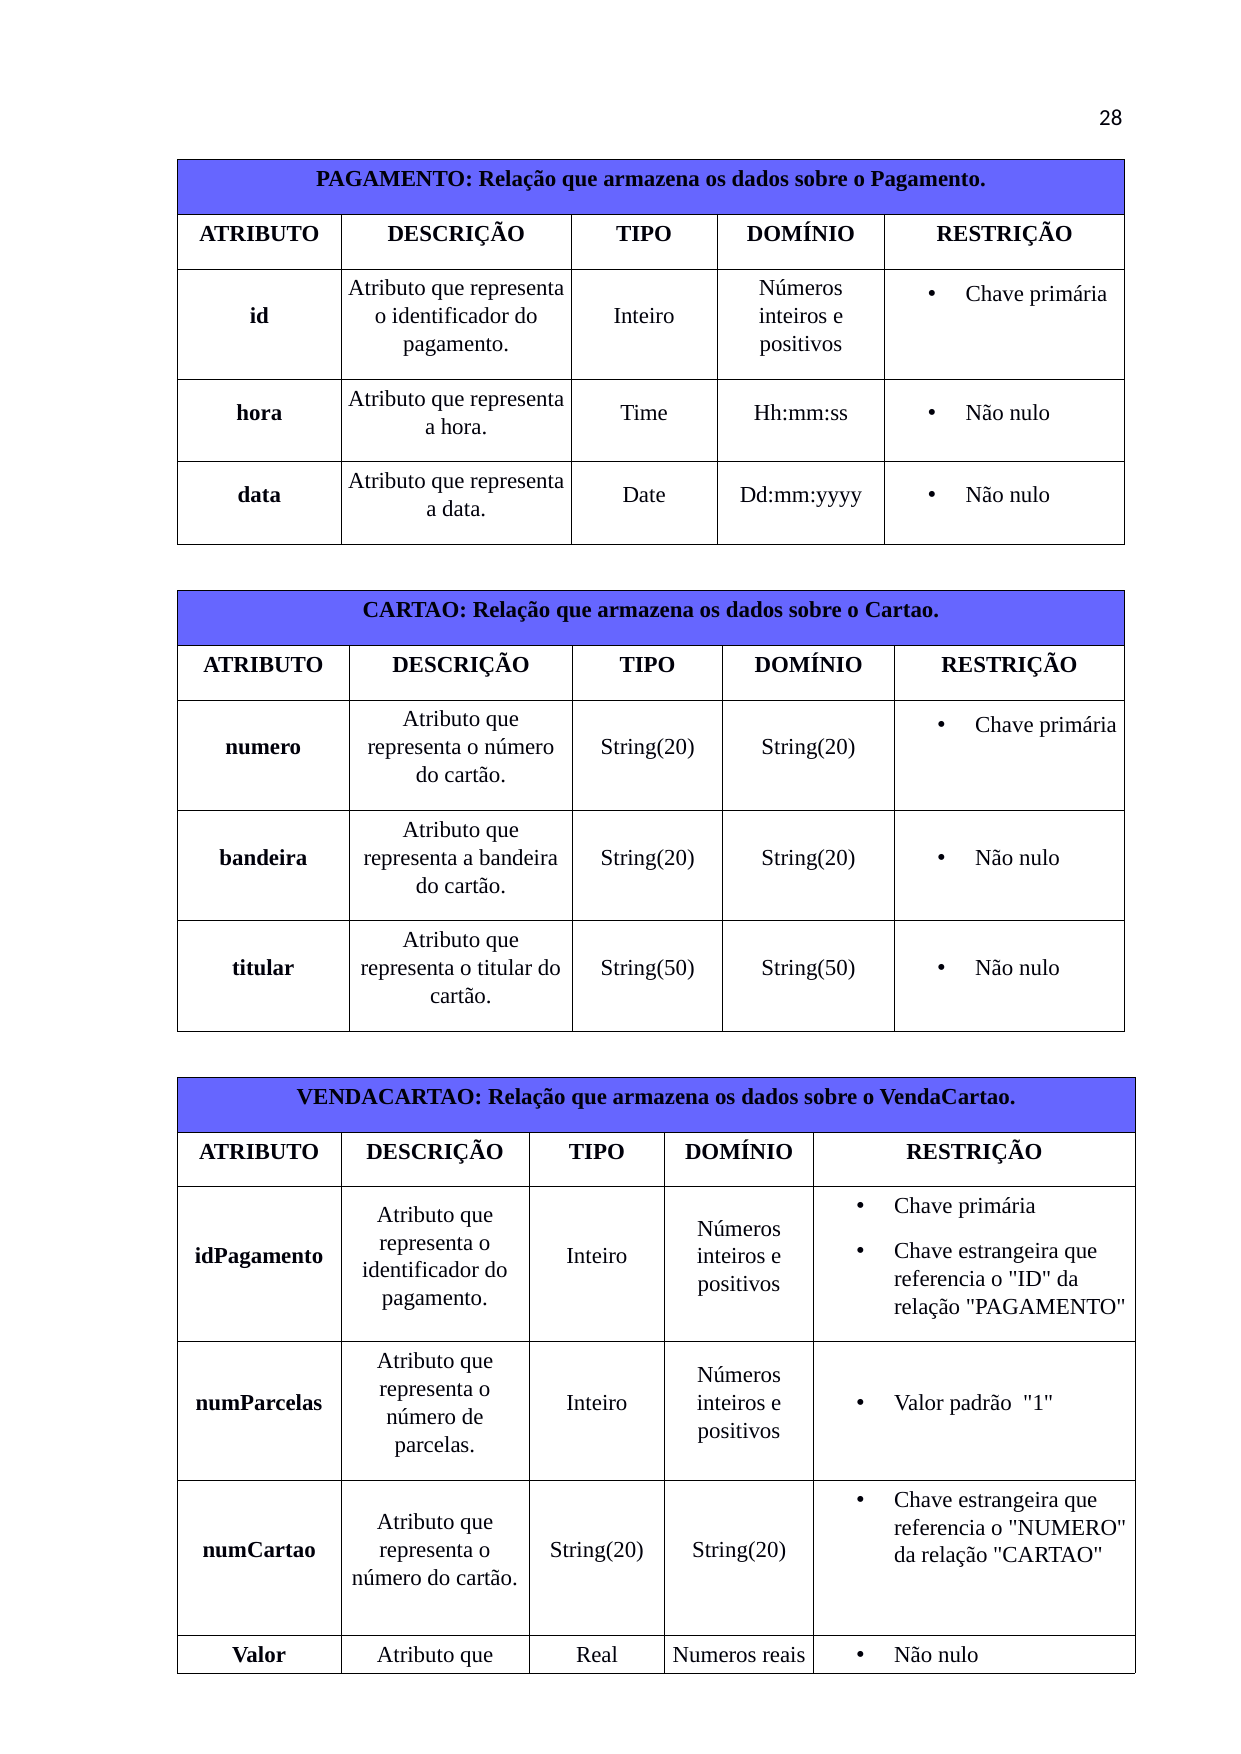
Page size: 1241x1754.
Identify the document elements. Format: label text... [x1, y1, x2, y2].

table_cell String(20) [723, 701, 894, 810]
table_cell DOMÍNIO [718, 215, 884, 268]
table_cell Inteiro [530, 1342, 664, 1480]
table_cell numCartao [178, 1481, 341, 1635]
table_cell Não nulo [895, 921, 1124, 1031]
table_cell Numeros reais [665, 1636, 813, 1673]
table_cell Atributo que representa o número de parcelas. [342, 1342, 529, 1480]
table_cell Chave estrangeira que referencia o "NUMERO" da relação "CARTAO" [814, 1481, 1135, 1635]
table_cell bandeira [178, 811, 349, 920]
table_cell ATRIBUTO [178, 215, 341, 268]
table_cell Atributo que [342, 1636, 529, 1673]
table_cell String(20) [573, 701, 722, 810]
table_cell Atributo que representa o titular do cartão. [350, 921, 572, 1031]
table_cell String(20) [573, 811, 722, 920]
table_cell Time [572, 380, 717, 461]
table_cell Números inteiros e positivos [665, 1342, 813, 1480]
table_cell Atributo que representa o identificador do pagamento. [342, 1187, 529, 1341]
table_cell Atributo que representa o número do cartão. [342, 1481, 529, 1635]
table_cell Atributo que representa a bandeira do cartão. [350, 811, 572, 920]
table_cell Não nulo [885, 462, 1124, 544]
table_cell DESCRIÇÃO [342, 215, 571, 268]
table_cell RESTRIÇÃO [895, 646, 1124, 699]
table_cell Atributo que representa a hora. [342, 380, 571, 461]
table_cell String(50) [573, 921, 722, 1031]
table_cell TIPO [572, 215, 717, 268]
table_cell RESTRIÇÃO [814, 1133, 1135, 1186]
table_cell RESTRIÇÃO [885, 215, 1124, 268]
table_cell Chave primária [885, 270, 1124, 379]
table_header CARTAO: Relação que armazena os dados sobre o Cartao. [178, 591, 1124, 645]
table_cell Hh:mm:ss [718, 380, 884, 461]
table_header PAGAMENTO: Relação que armazena os dados sobre o Pagamento. [178, 160, 1124, 214]
table_cell Atributo que representa o número do cartão. [350, 701, 572, 810]
table_cell ATRIBUTO [178, 1133, 341, 1186]
table_cell Chave primária Chave estrangeira que referencia o "ID" da relação "PAGAMENTO" [814, 1187, 1135, 1341]
table_cell Não nulo [885, 380, 1124, 461]
table_cell DOMÍNIO [723, 646, 894, 699]
table_cell TIPO [530, 1133, 664, 1186]
table_cell ATRIBUTO [178, 646, 349, 699]
table_cell id [178, 270, 341, 379]
table_cell String(50) [723, 921, 894, 1031]
table_cell Date [572, 462, 717, 544]
table_cell hora [178, 380, 341, 461]
table_cell Valor padrão "1" [814, 1342, 1135, 1480]
table_cell TIPO [573, 646, 722, 699]
table_cell Não nulo [895, 811, 1124, 920]
table_cell Números inteiros e positivos [665, 1187, 813, 1341]
table_cell Real [530, 1636, 664, 1673]
table_cell numero [178, 701, 349, 810]
table_cell String(20) [665, 1481, 813, 1635]
table_cell titular [178, 921, 349, 1031]
table_cell Não nulo [814, 1636, 1135, 1673]
table_cell String(20) [530, 1481, 664, 1635]
table_cell Atributo que representa a data. [342, 462, 571, 544]
table_cell Chave primária [895, 701, 1124, 810]
table_cell Atributo que representa o identificador do pagamento. [342, 270, 571, 379]
table_cell Inteiro [530, 1187, 664, 1341]
table_header VENDACARTAO: Relação que armazena os dados sobre o VendaCartao. [178, 1078, 1135, 1132]
table_cell Dd:mm:yyyy [718, 462, 884, 544]
table_cell String(20) [723, 811, 894, 920]
table_cell Valor [178, 1636, 341, 1673]
table_cell Inteiro [572, 270, 717, 379]
table_cell idPagamento [178, 1187, 341, 1341]
table_cell DESCRIÇÃO [342, 1133, 529, 1186]
table_cell data [178, 462, 341, 544]
table_cell DOMÍNIO [665, 1133, 813, 1186]
table_cell DESCRIÇÃO [350, 646, 572, 699]
table_cell Números inteiros e positivos [718, 270, 884, 379]
table_cell numParcelas [178, 1342, 341, 1480]
